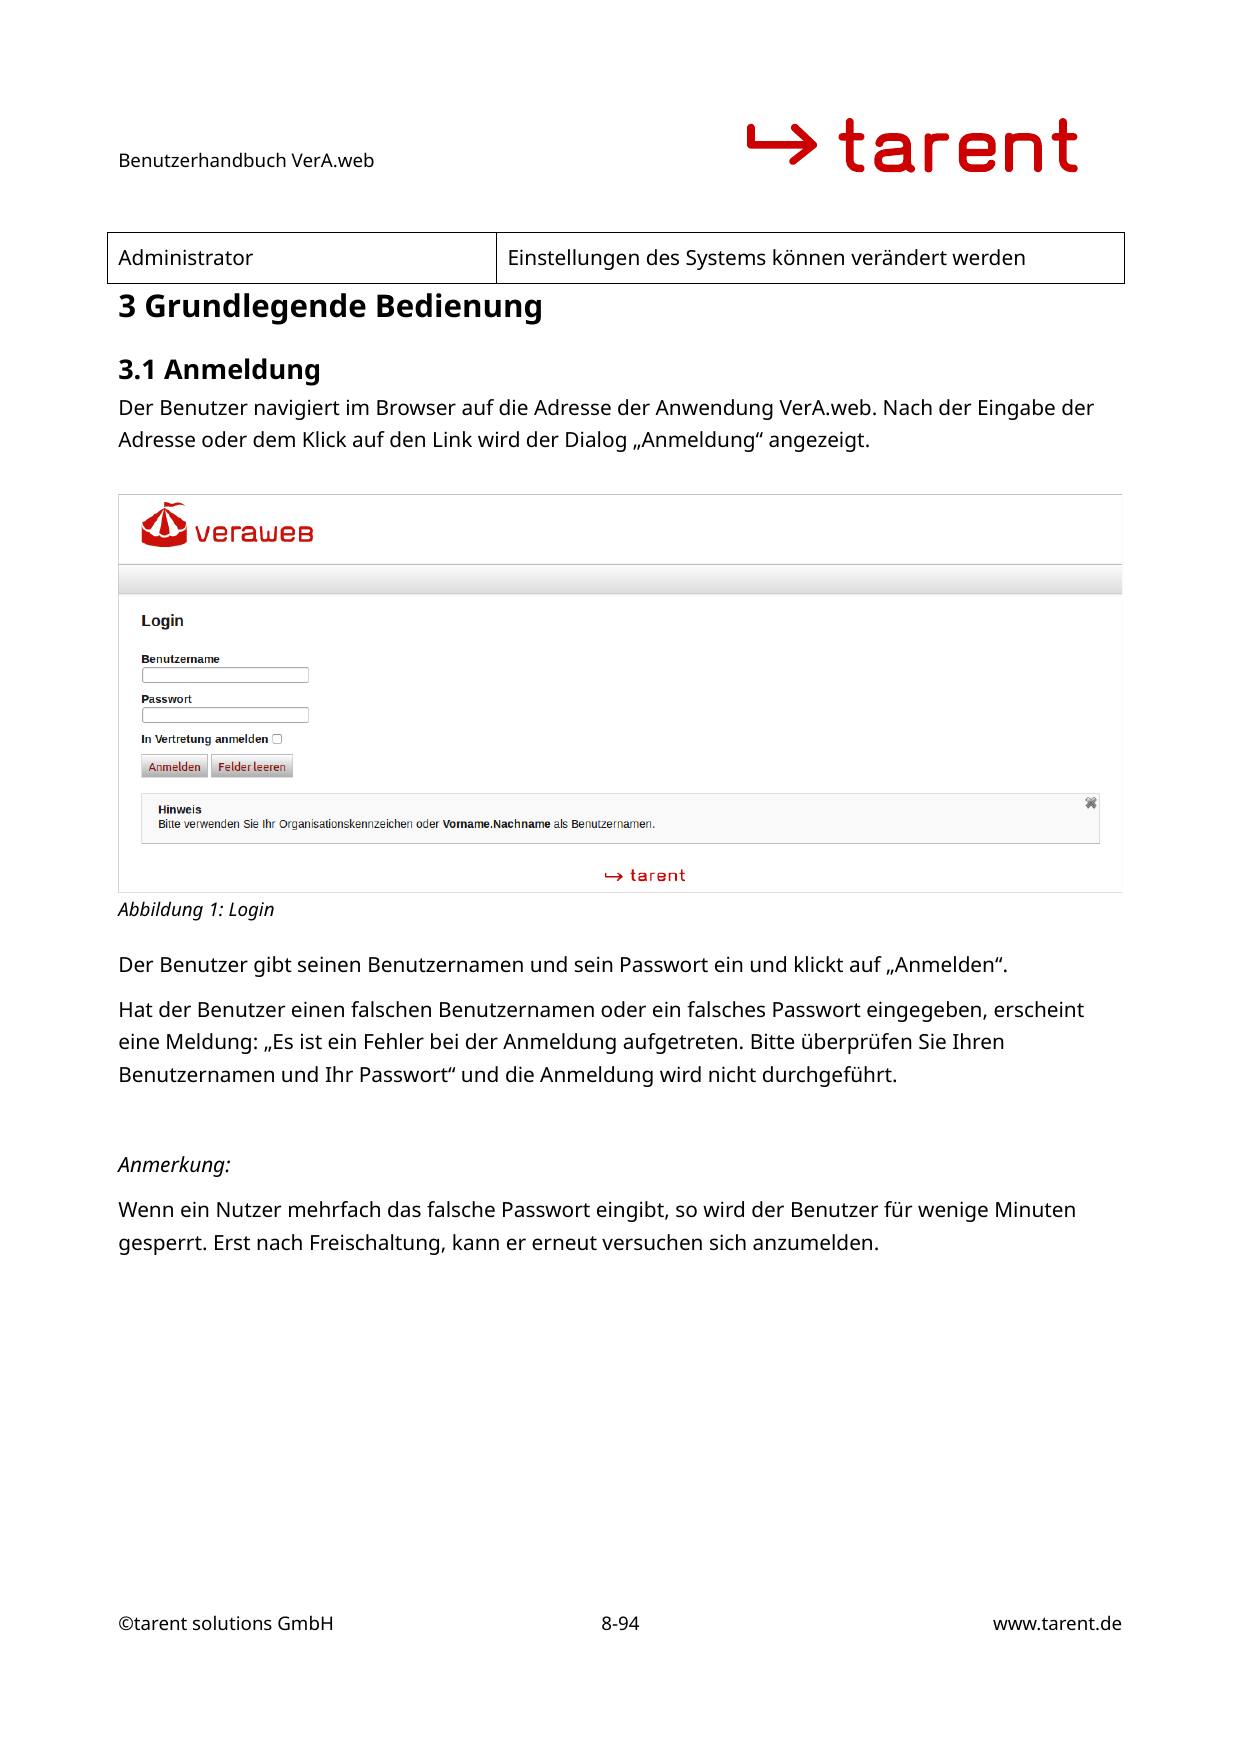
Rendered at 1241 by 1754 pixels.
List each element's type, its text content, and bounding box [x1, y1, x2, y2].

text Hat der Benutzer einen falschen Benutzernamen oder ein falsches Passwort eingegeben, erscheint eine Meldung: „Es ist ein Fehler bei der Anmeldung aufgetreten. Bitte überprüfen Sie Ihren Benutzernamen und Ihr Passwort“ und die Anmeldung wird nicht durchgeführt. [118, 995, 1122, 1088]
text Der Benutzer navigiert im Browser auf die Adresse der Anwendung VerA.web. Nach der Eingabe der Adresse oder dem Klick auf den Link wird der Dialog „Anmeldung“ angezeigt. [118, 393, 1122, 454]
subtitle Grundlegende Bedienung [118, 284, 1122, 326]
table_cell Administrator [108, 233, 496, 283]
text Der Benutzer gibt seinen Benutzernamen und sein Passwort ein und klickt auf „Anmelden“. [118, 922, 1122, 978]
text [118, 470, 1122, 494]
text Abbildung 1: Login [118, 893, 1122, 922]
table_cell Einstellungen des Systems können verändert werden [497, 233, 1124, 283]
picture [118, 494, 1123, 893]
text Wenn ein Nutzer mehrfach das falsche Passwort eingibt, so wird der Benutzer für wenige Minuten gesperrt. Erst nach Freischaltung, kann er erneut versuchen sich anzumelden. [118, 1195, 1122, 1256]
subtitle Anmeldung [118, 350, 1122, 387]
text Anmerkung: [118, 1150, 1122, 1178]
